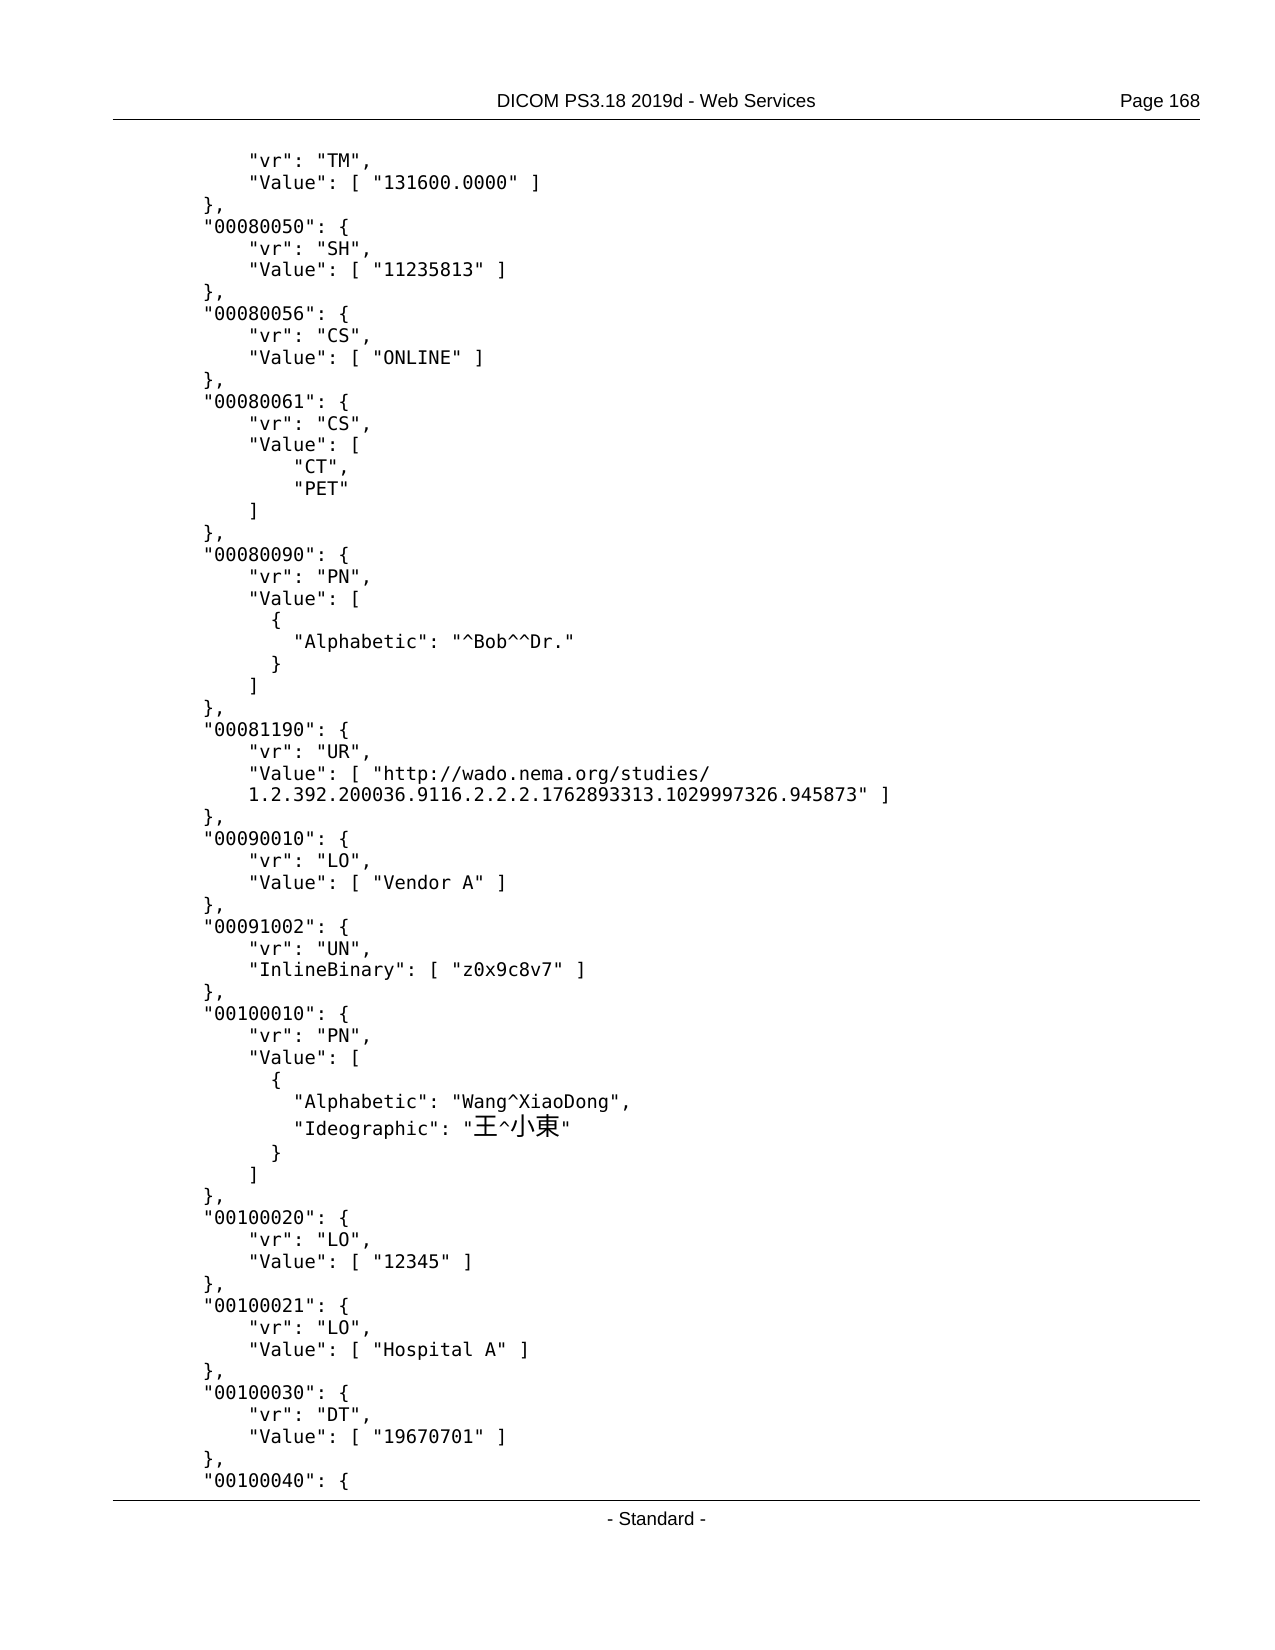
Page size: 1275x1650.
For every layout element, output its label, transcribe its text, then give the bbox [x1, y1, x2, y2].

text "vr": "TM", "Value": [ "131600.0000" ] }, "00080050": { "vr": "SH", "Value": [ "11235813" ] }, "00080056": { "vr": "CS", "Value": [ "ONLINE" ] }, "00080061": { "vr": "CS", "Value": [ "CT", "PET" ] }, "00080090": { "vr": "PN", "Value": [ { "Alphabetic": "^Bob^^Dr." } ] }, "00081190": { "vr": "UR", "Value": [ "http://wado.nema.org/studies/ 1.2.392.200036.9116.2.2.2.1762893313.1029997326.945873" ] }, "00090010": { "vr": "LO", "Value": [ "Vendor A" ] }, "00091002": { "vr": "UN", "InlineBinary": [ "z0x9c8v7" ] }, "00100010": { "vr": "PN", "Value": [ { "Alphabetic": "Wang^XiaoDong", "Ideographic": "王^小東" } ] }, "00100020": { "vr": "LO", "Value": [ "12345" ] }, "00100021": { "vr": "LO", "Value": [ "Hospital A" ] }, "00100030": { "vr": "DT", "Value": [ "19670701" ] }, "00100040": { [112, 150, 1200, 1492]
